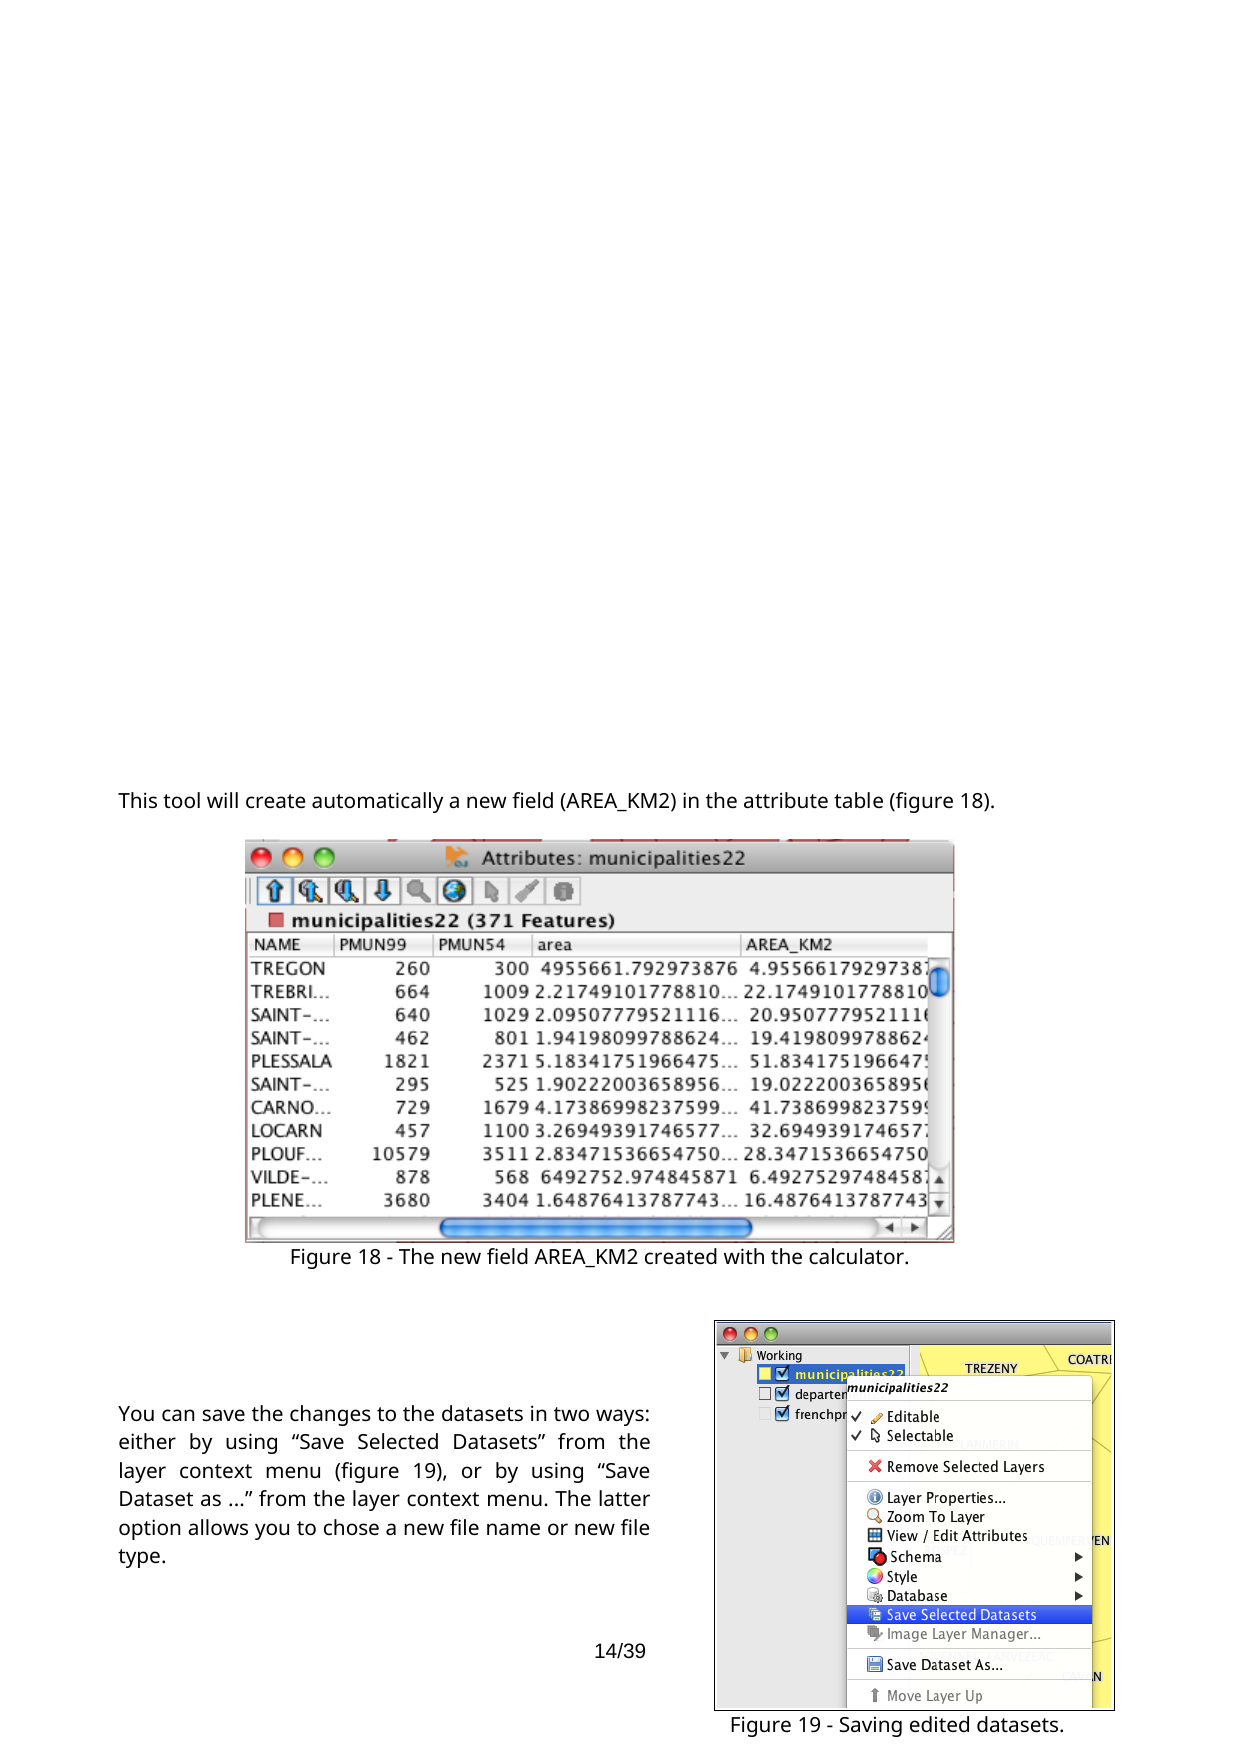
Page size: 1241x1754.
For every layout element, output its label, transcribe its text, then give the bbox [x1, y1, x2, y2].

text This tool will create automatically a new field (AREA_KM2) in the attribute table (figure 18). [118, 786, 1122, 814]
picture [245, 839, 955, 1243]
text You can save the changes to the datasets in two ways: either by using “Save Selected Datasets” from the layer context menu (figure 19), or by using “Save Dataset as ...” from the layer context menu. The latter option allows you to chose a new file name or new file type. [118, 1399, 669, 1569]
picture [716, 1322, 1112, 1708]
text Figure 19 - Saving edited datasets. [669, 1711, 1114, 1739]
text Figure 18 - The new field AREA_KM2 created with the calculator. [220, 1242, 979, 1271]
